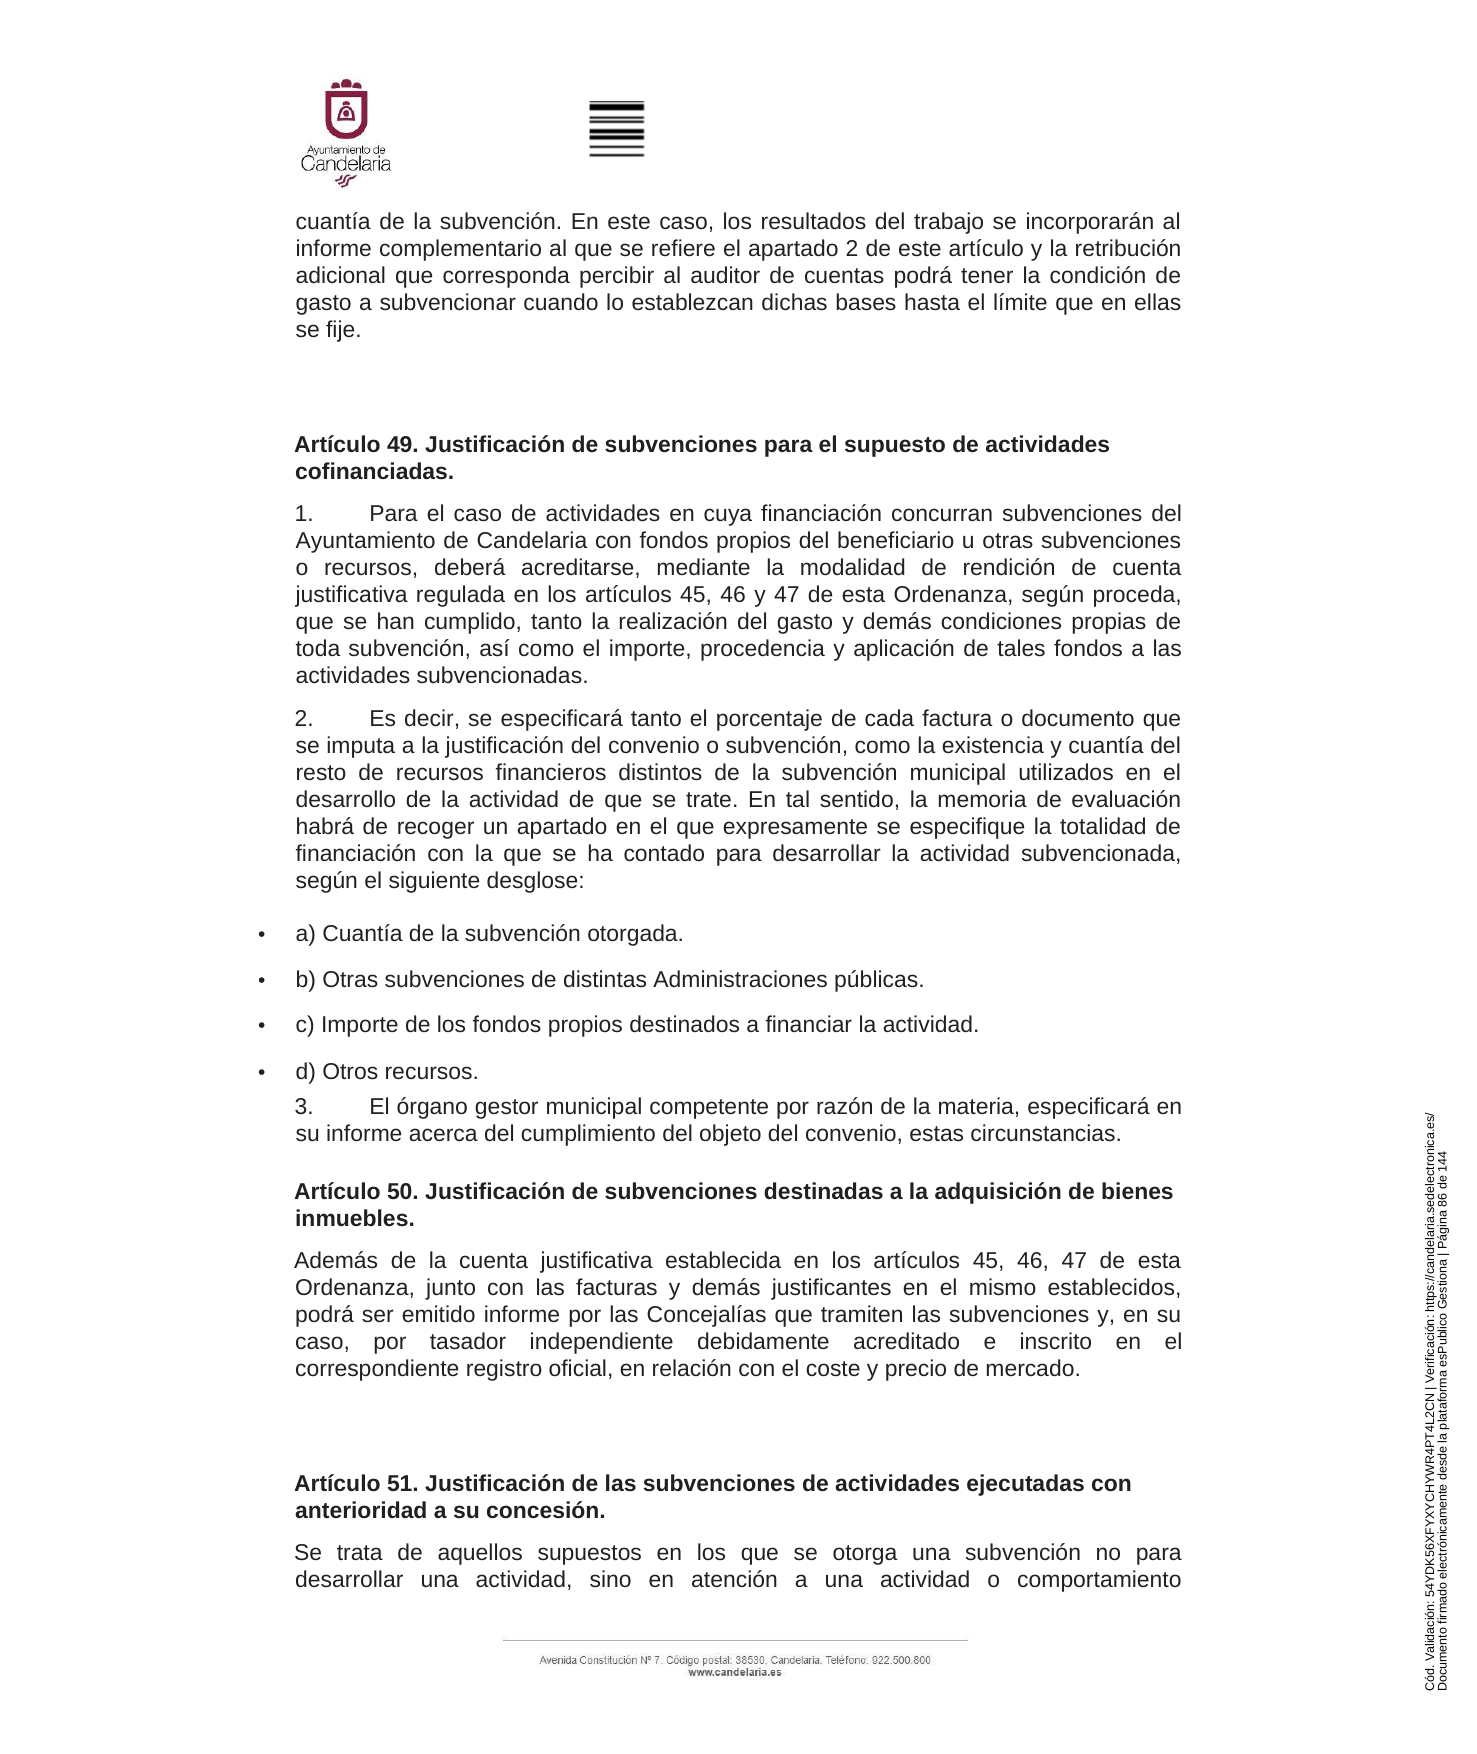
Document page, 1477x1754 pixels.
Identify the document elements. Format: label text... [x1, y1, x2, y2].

list d) Otros recursos. [258, 1058, 1182, 1084]
text Se trata de aquellos supuestos en los que se otorga una subvención no para desarrollar una actividad, sino en atención a una actividad o comportamiento [294, 1539, 1182, 1592]
list Para el caso de actividades en cuya financiación concurran subvenciones del Ayuntamiento de Candelaria con fondos propios del beneficiario u otras subvenciones o recursos, deberá acreditarse, mediante la modalidad de rendición de cuenta justificativa regulada en los artículos 45, 46 y 47 de esta Ordenanza, según proceda, que se han cumplido, tanto la realización del gasto y demás condiciones propias de toda subvención, así como el importe, procedencia y aplicación de tales fondos a las actividades subvencionadas. [294, 500, 1182, 689]
text Artículo 51. Justificación de las subvenciones de actividades ejecutadas con anterioridad a su concesión. [294, 1470, 1183, 1523]
list c) Importe de los fondos propios destinados a financiar la actividad. [258, 1011, 1182, 1038]
text Artículo 49. Justificación de subvenciones para el supuesto de actividades cofinanciadas. [294, 431, 1183, 484]
list El órgano gestor municipal competente por razón de la materia, especificará en su informe acerca del cumplimiento del objeto del convenio, estas circunstancias. [294, 1093, 1182, 1147]
list b) Otras subvenciones de distintas Administraciones públicas. [258, 966, 1182, 992]
list cuantía de la subvención. En este caso, los resultados del trabajo se incorporarán al informe complementario al que se refiere el apartado 2 de este artículo y la retribución adicional que corresponda percibir al auditor de cuentas podrá tener la condición de gasto a subvencionar cuando lo establezcan dichas bases hasta el límite que en ellas se fije. [294, 208, 1182, 343]
text Artículo 50. Justificación de subvenciones destinadas a la adquisición de bienes inmuebles. [294, 1178, 1183, 1231]
text Además de la cuenta justificativa establecida en los artículos 45, 46, 47 de esta Ordenanza, junto con las facturas y demás justificantes en el mismo establecidos, podrá ser emitido informe por las Concejalías que tramiten las subvenciones y, en su caso, por tasador independiente debidamente acreditado e inscrito en el correspondiente registro oficial, en relación con el coste y precio de mercado. [294, 1247, 1182, 1382]
list a) Cuantía de la subvención otorgada. [258, 919, 1182, 946]
list Es decir, se especificará tanto el porcentaje de cada factura o documento que se imputa a la justificación del convenio o subvención, como la existencia y cuantía del resto de recursos financieros distintos de la subvención municipal utilizados en el desarrollo de la actividad de que se trate. En tal sentido, la memoria de evaluación habrá de recoger un apartado en el que expresamente se especifique la totalidad de financiación con la que se ha contado para desarrollar la actividad subvencionada, según el siguiente desglose: [294, 704, 1182, 893]
